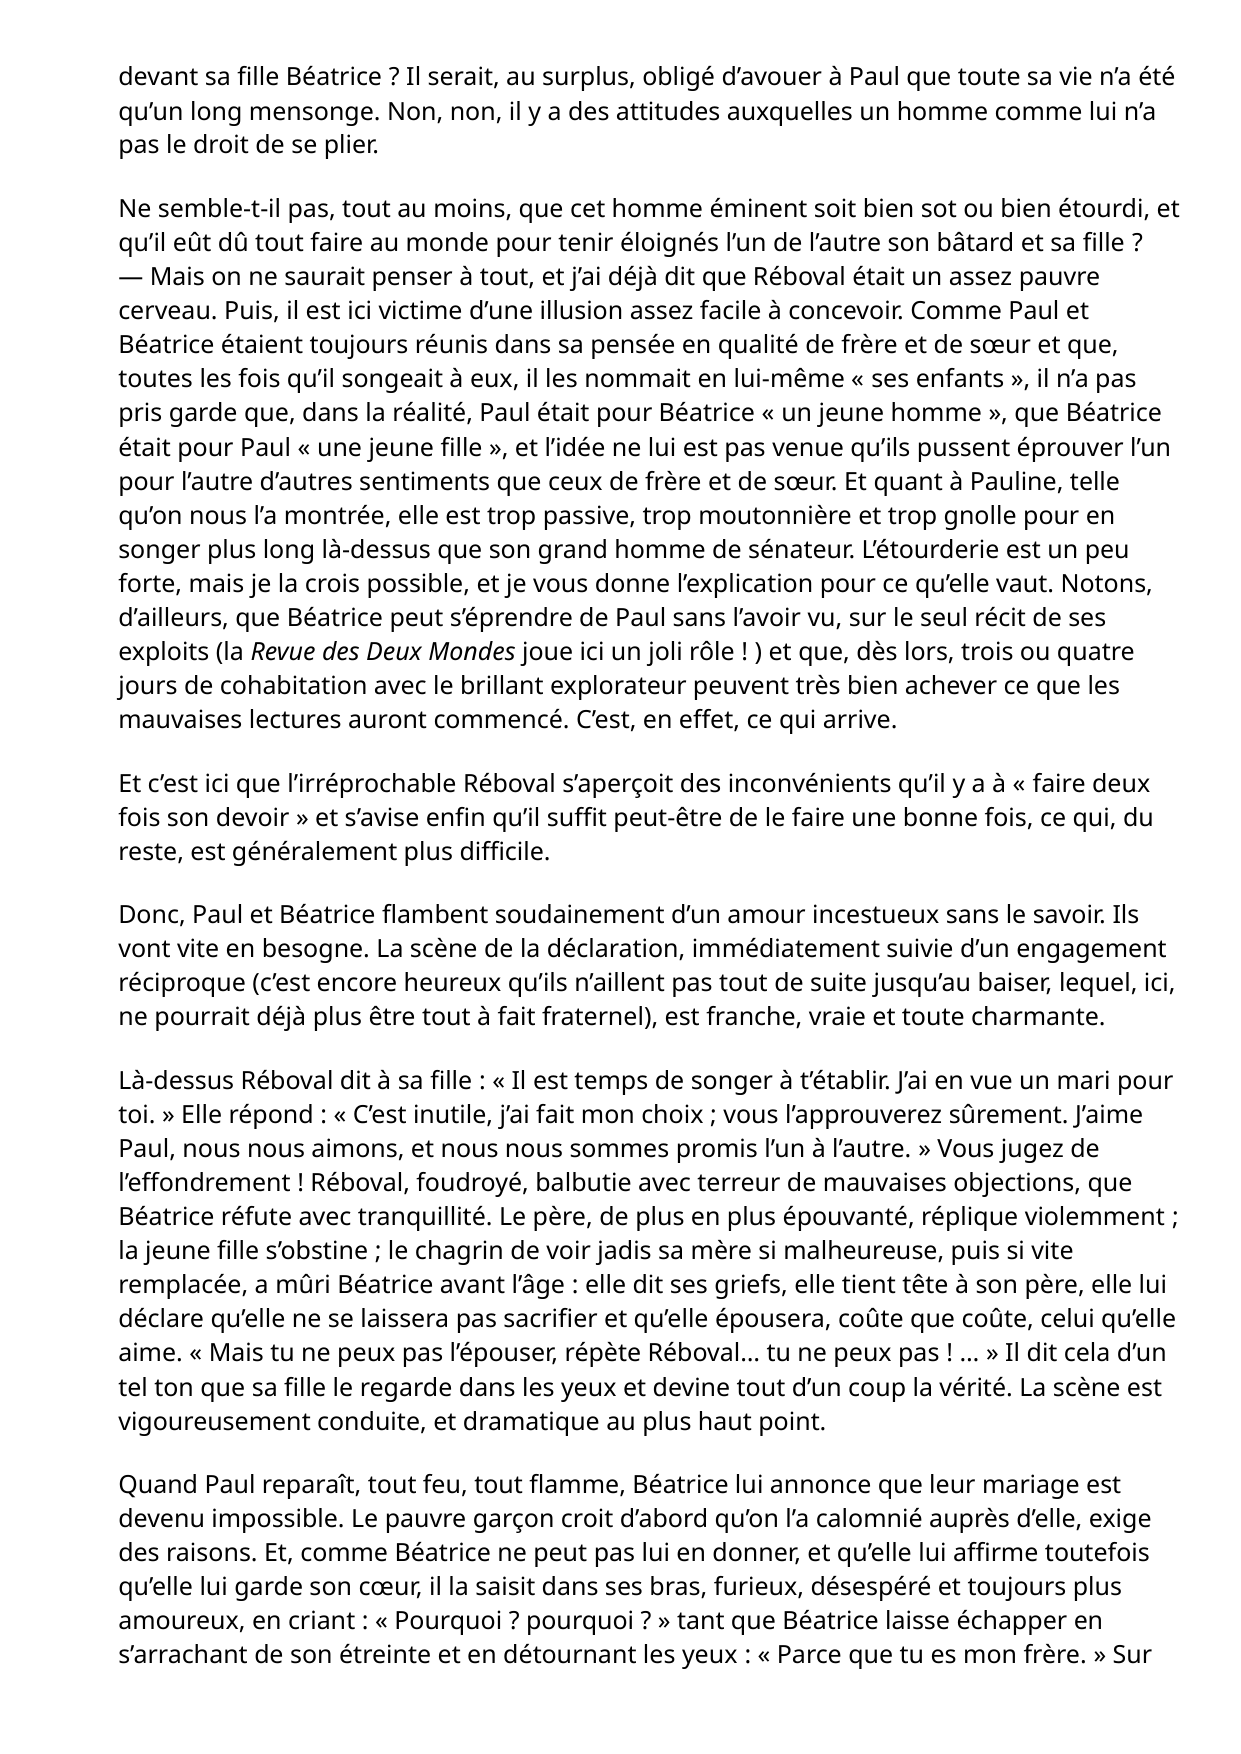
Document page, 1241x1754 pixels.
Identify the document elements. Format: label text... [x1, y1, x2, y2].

text Quand Paul reparaît, tout feu, tout flamme, Béatrice lui annonce que leur mariage est devenu impossible. Le pauvre garçon croit d’abord qu’on l’a calomnié auprès d’elle, exige des raisons. Et, comme Béatrice ne peut pas lui en donner, et qu’elle lui affirme toutefois qu’elle lui garde son cœur, il la saisit dans ses bras, furieux, désespéré et toujours plus amoureux, en criant : « Pourquoi ? pourquoi ? » tant que Béatrice laisse échapper en s’arrachant de son étreinte et en détournant les yeux : « Parce que tu es mon frère. » Sur [118, 1467, 1181, 1671]
text devant sa fille Béatrice ? Il serait, au surplus, obligé d’avouer à Paul que toute sa vie n’a été qu’un long mensonge. Non, non, il y a des attitudes auxquelles un homme comme lui n’a pas le droit de se plier. [118, 59, 1181, 161]
text Ne semble-t-il pas, tout au moins, que cet homme éminent soit bien sot ou bien étourdi, et qu’il eût dû tout faire au monde pour tenir éloignés l’un de l’autre son bâtard et sa fille ? — Mais on ne saurait penser à tout, et j’ai déjà dit que Réboval était un assez pauvre cerveau. Puis, il est ici victime d’une illusion assez facile à concevoir. Comme Paul et Béatrice étaient toujours réunis dans sa pensée en qualité de frère et de sœur et que, toutes les fois qu’il songeait à eux, il les nommait en lui-même « ses enfants », il n’a pas pris garde que, dans la réalité, Paul était pour Béatrice « un jeune homme », que Béatrice était pour Paul « une jeune fille », et l’idée ne lui est pas venue qu’ils pussent éprouver l’un pour l’autre d’autres sentiments que ceux de frère et de sœur. Et quant à Pauline, telle qu’on nous l’a montrée, elle est trop passive, trop moutonnière et trop gnolle pour en songer plus long là-dessus que son grand homme de sénateur. L’étourderie est un peu forte, mais je la crois possible, et je vous donne l’explication pour ce qu’elle vaut. Notons, d’ailleurs, que Béatrice peut s’éprendre de Paul sans l’avoir vu, sur le seul récit de ses exploits (la Revue des Deux Mondes joue ici un joli rôle ! ) et que, dès lors, trois ou quatre jours de cohabitation avec le brillant explorateur peuvent très bien achever ce que les mauvaises lectures auront commencé. C’est, en effet, ce qui arrive. [118, 191, 1181, 736]
text Et c’est ici que l’irréprochable Réboval s’aperçoit des inconvénients qu’il y a à « faire deux fois son devoir » et s’avise enfin qu’il suffit peut-être de le faire une bonne fois, ce qui, du reste, est généralement plus difficile. [118, 765, 1181, 867]
text Donc, Paul et Béatrice flambent soudainement d’un amour incestueux sans le savoir. Ils vont vite en besogne. La scène de la déclaration, immédiatement suivie d’un engagement réciproque (c’est encore heureux qu’ils n’aillent pas tout de suite jusqu’au baiser, lequel, ici, ne pourrait déjà plus être tout à fait fraternel), est franche, vraie et toute charmante. [118, 897, 1181, 1033]
text Là-dessus Réboval dit à sa fille : « Il est temps de songer à t’établir. J’ai en vue un mari pour toi. » Elle répond : « C’est inutile, j’ai fait mon choix ; vous l’approuverez sûrement. J’aime Paul, nous nous aimons, et nous nous sommes promis l’un à l’autre. » Vous jugez de l’effondrement ! Réboval, foudroyé, balbutie avec terreur de mauvaises objections, que Béatrice réfute avec tranquillité. Le père, de plus en plus épouvanté, réplique violemment ; la jeune fille s’obstine ; le chagrin de voir jadis sa mère si malheureuse, puis si vite remplacée, a mûri Béatrice avant l’âge : elle dit ses griefs, elle tient tête à son père, elle lui déclare qu’elle ne se laissera pas sacrifier et qu’elle épousera, coûte que coûte, celui qu’elle aime. « Mais tu ne peux pas l’épouser, répète Réboval… tu ne peux pas ! … » Il dit cela d’un tel ton que sa fille le regarde dans les yeux et devine tout d’un coup la vérité. La scène est vigoureusement conduite, et dramatique au plus haut point. [118, 1063, 1181, 1437]
